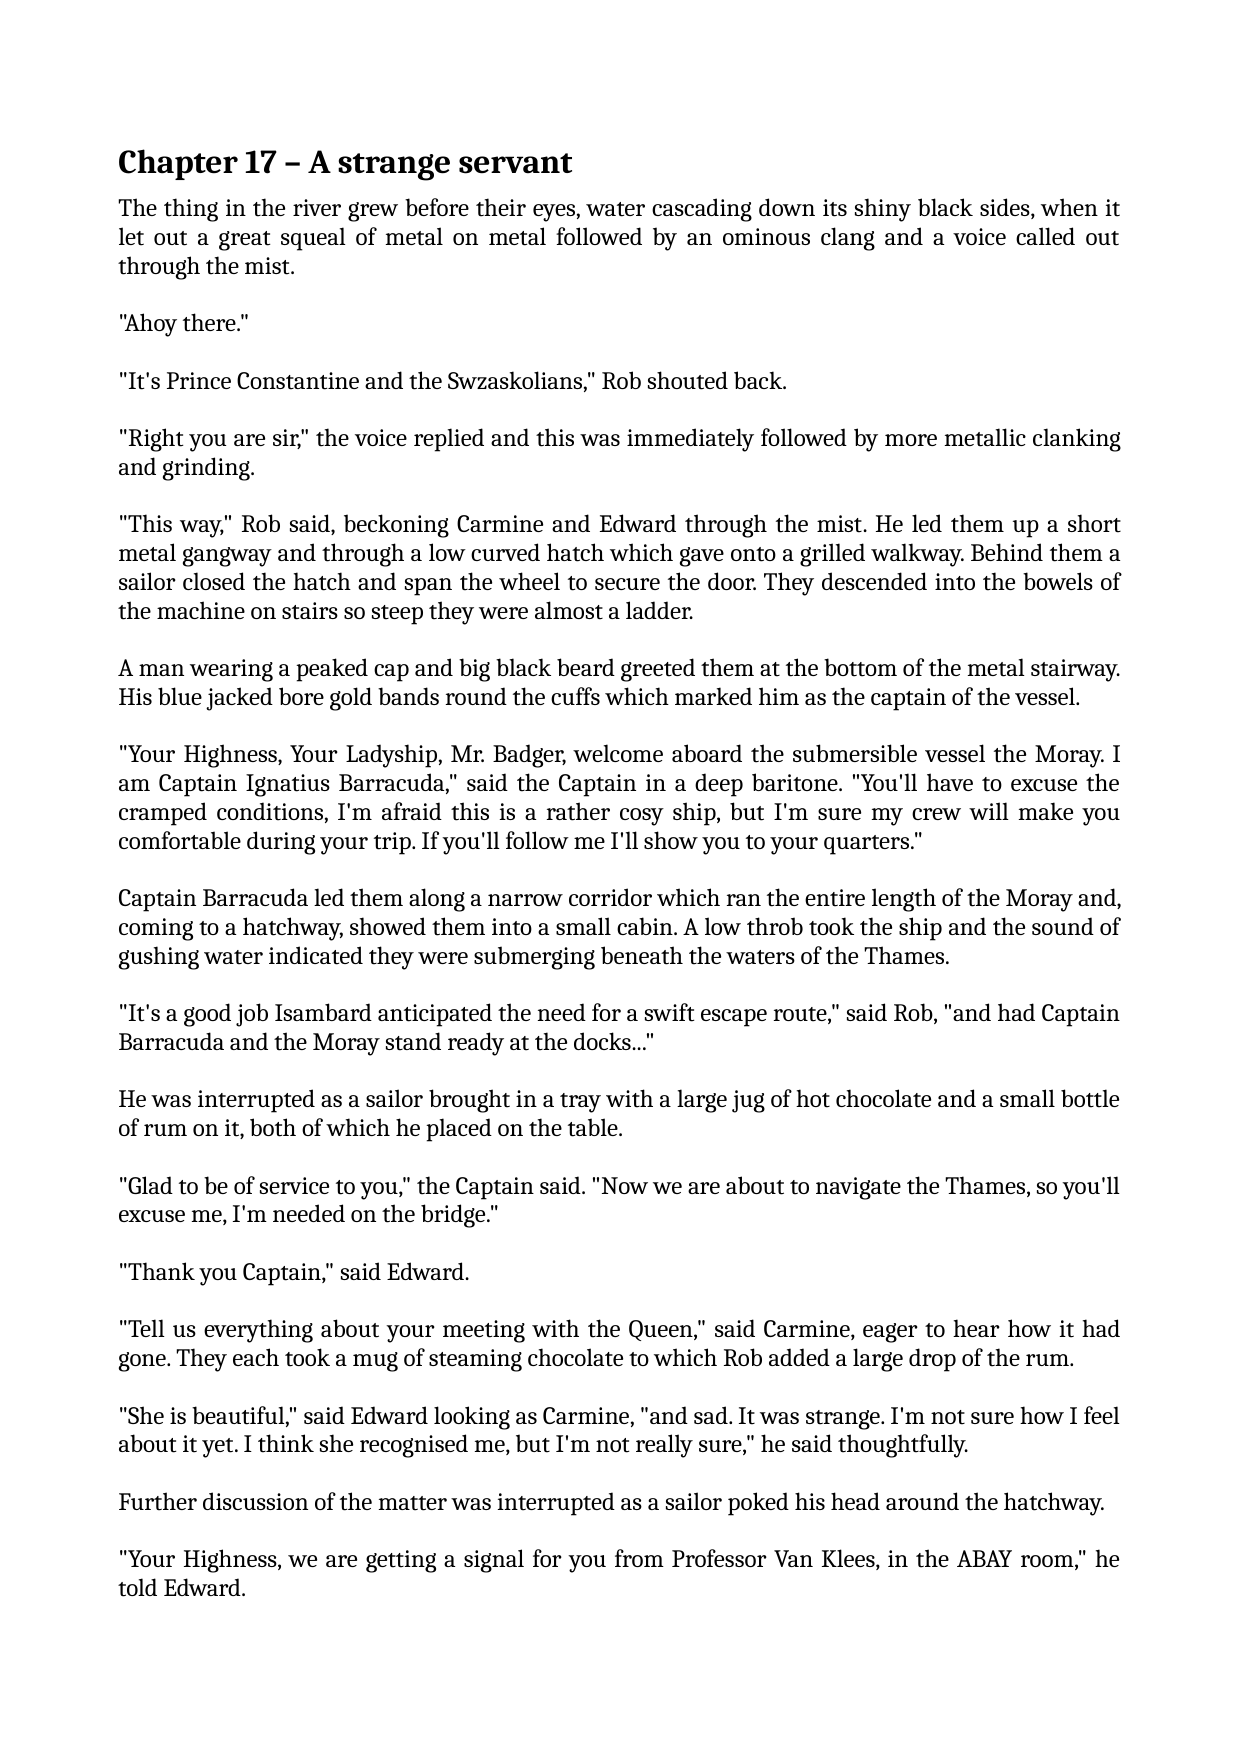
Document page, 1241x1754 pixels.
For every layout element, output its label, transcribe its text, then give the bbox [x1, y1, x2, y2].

text "Glad to be of service to you," the Captain said. "Now we are about to navigate the Thames, so you'll excuse me, I'm needed on the bridge." [118, 1172, 1122, 1229]
text Captain Barracuda led them along a narrow corridor which ran the entire length of the Moray and, coming to a hatchway, showed them into a small cabin. A low throb took the ship and the sound of gushing water indicated they were submerging beneath the waters of the Thames. [118, 884, 1122, 970]
text "Your Highness, Your Ladyship, Mr. Badger, welcome aboard the submersible vessel the Moray. I am Captain Ignatius Barracuda," said the Captain in a deep baritone. "You'll have to excuse the cramped conditions, I'm afraid this is a rather cosy ship, but I'm sure my crew will make you comfortable during your trip. If you'll follow me I'll show you to your quarters." [118, 740, 1122, 855]
text "This way," Rob said, beckoning Carmine and Edward through the mist. He led them up a short metal gangway and through a low curved hatch which gave onto a grilled walkway. Behind them a sailor closed the hatch and span the wheel to secure the door. They descended into the bowels of the machine on stairs so steep they were almost a ladder. [118, 510, 1122, 625]
text He was interrupted as a sailor brought in a tray with a large jug of hot chocolate and a small bottle of rum on it, both of which he placed on the table. [118, 1085, 1122, 1143]
text "She is beautiful," said Edward looking as Carmine, "and sad. It was strange. I'm not sure how I feel about it yet. I think she recognised me, but I'm not really sure," he said thoughtfully. [118, 1402, 1122, 1459]
text "Right you are sir," the voice replied and this was immediately followed by more metallic clanking and grinding. [118, 424, 1122, 482]
text "Your Highness, we are getting a signal for you from Professor Van Klees, in the ABAY room," he told Edward. [118, 1545, 1122, 1603]
subtitle Chapter 17 – A strange servant [118, 143, 1122, 182]
text Further discussion of the matter was interrupted as a sailor poked his head around the hatchway. [118, 1488, 1122, 1517]
text "Thank you Captain," said Edward. [118, 1258, 1122, 1287]
text "It's Prince Constantine and the Swzaskolians," Rob shouted back. [118, 367, 1122, 395]
text "Ahoy there." [118, 309, 1122, 338]
text A man wearing a peaked cap and big black beard greeted them at the bottom of the metal stairway. His blue jacked bore gold bands round the cuffs which marked him as the captain of the vessel. [118, 654, 1122, 712]
text "It's a good job Isambard anticipated the need for a swift escape route," said Rob, "and had Captain Barracuda and the Moray stand ready at the docks..." [118, 999, 1122, 1057]
text "Tell us everything about your meeting with the Queen," said Carmine, eager to hear how it had gone. They each took a mug of steaming chocolate to which Rob added a large drop of the rum. [118, 1315, 1122, 1373]
text The thing in the river grew before their eyes, water cascading down its shiny black sides, when it let out a great squeal of metal on metal followed by an ominous clang and a voice called out through the mist. [118, 194, 1122, 280]
